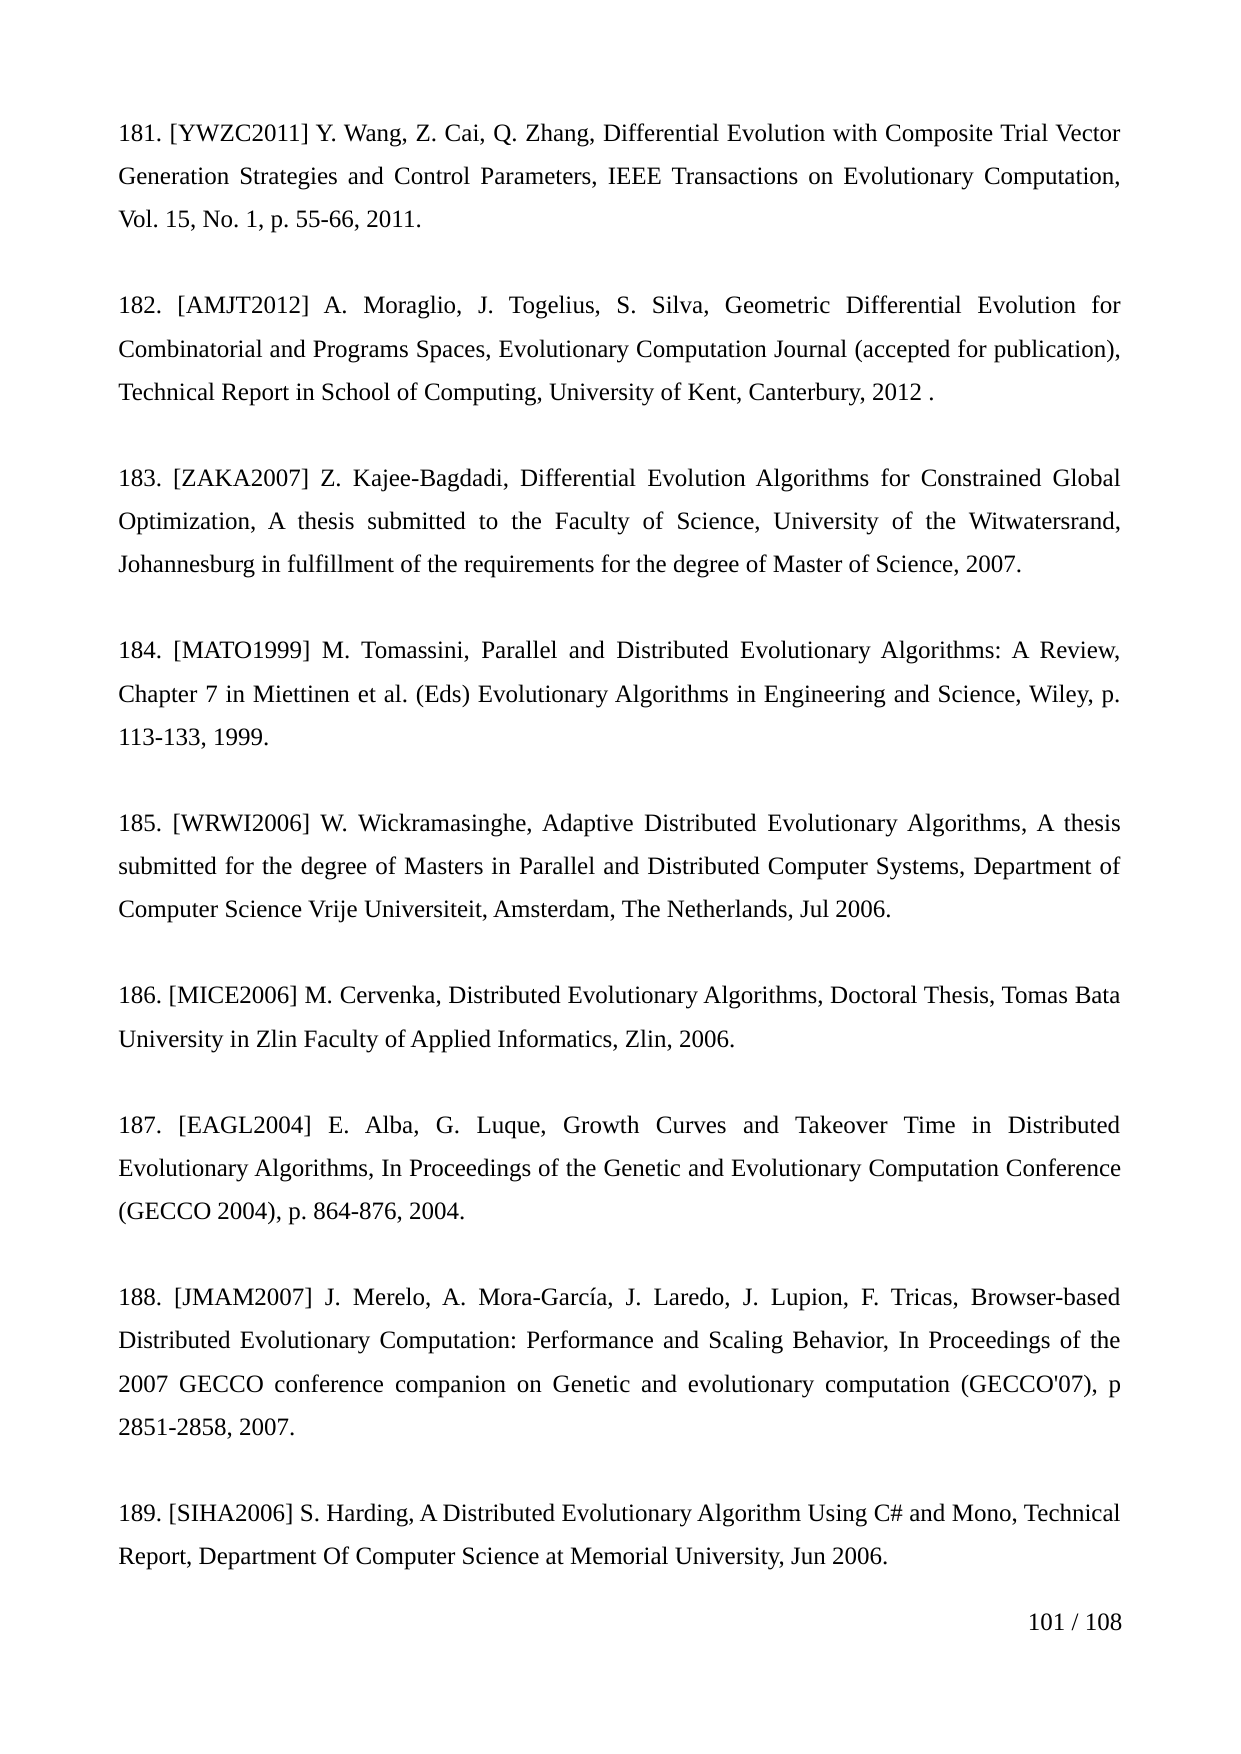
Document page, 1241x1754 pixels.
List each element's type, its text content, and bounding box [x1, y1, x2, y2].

text 187. [EAGL2004] E. Alba, G. Luque, Growth Curves and Takeover Time in Distributed Evolutionary Algorithms, In Proceedings of the Genetic and Evolutionary Computation Conference (GECCO 2004), p. 864-876, 2004. [118, 1110, 1122, 1225]
text 186. [MICE2006] M. Cervenka, Distributed Evolutionary Algorithms, Doctoral Thesis, Tomas Bata University in Zlin Faculty of Applied Informatics, Zlin, 2006. [118, 981, 1122, 1052]
text 188. [JMAM2007] J. Merelo, A. Mora-García, J. Laredo, J. Lupion, F. Tricas, Browser-based Distributed Evolutionary Computation: Performance and Scaling Behavior, In Proceedings of the 2007 GECCO conference companion on Genetic and evolutionary computation (GECCO'07), p 2851-2858, 2007. [118, 1282, 1122, 1441]
text 185. [WRWI2006] W. Wickramasinghe, Adaptive Distributed Evolutionary Algorithms, A thesis submitted for the degree of Masters in Parallel and Distributed Computer Systems, Department of Computer Science Vrije Universiteit, Amsterdam, The Netherlands, Jul 2006. [118, 808, 1122, 923]
text 181. [YWZC2011] Y. Wang, Z. Cai, Q. Zhang, Differential Evolution with Composite Trial Vector Generation Strategies and Control Parameters, IEEE Transactions on Evolutionary Computation, Vol. 15, No. 1, p. 55-66, 2011. [118, 118, 1122, 233]
text 183. [ZAKA2007] Z. Kajee-Bagdadi, Differential Evolution Algorithms for Constrained Global Optimization, A thesis submitted to the Faculty of Science, University of the Witwatersrand, Johannesburg in fulfillment of the requirements for the degree of Master of Science, 2007. [118, 463, 1122, 578]
text 184. [MATO1999] M. Tomassini, Parallel and Distributed Evolutionary Algorithms: A Review, Chapter 7 in Miettinen et al. (Eds) Evolutionary Algorithms in Engineering and Science, Wiley, p. 113-133, 1999. [118, 636, 1122, 751]
text 189. [SIHA2006] S. Harding, A Distributed Evolutionary Algorithm Using C# and Mono, Technical Report, Department Of Computer Science at Memorial University, Jun 2006. [118, 1498, 1122, 1570]
text 182. [AMJT2012] A. Moraglio, J. Togelius, S. Silva, Geometric Differential Evolution for Combinatorial and Programs Spaces, Evolutionary Computation Journal (accepted for publication), Technical Report in School of Computing, University of Kent, Canterbury, 2012 . [118, 291, 1122, 406]
